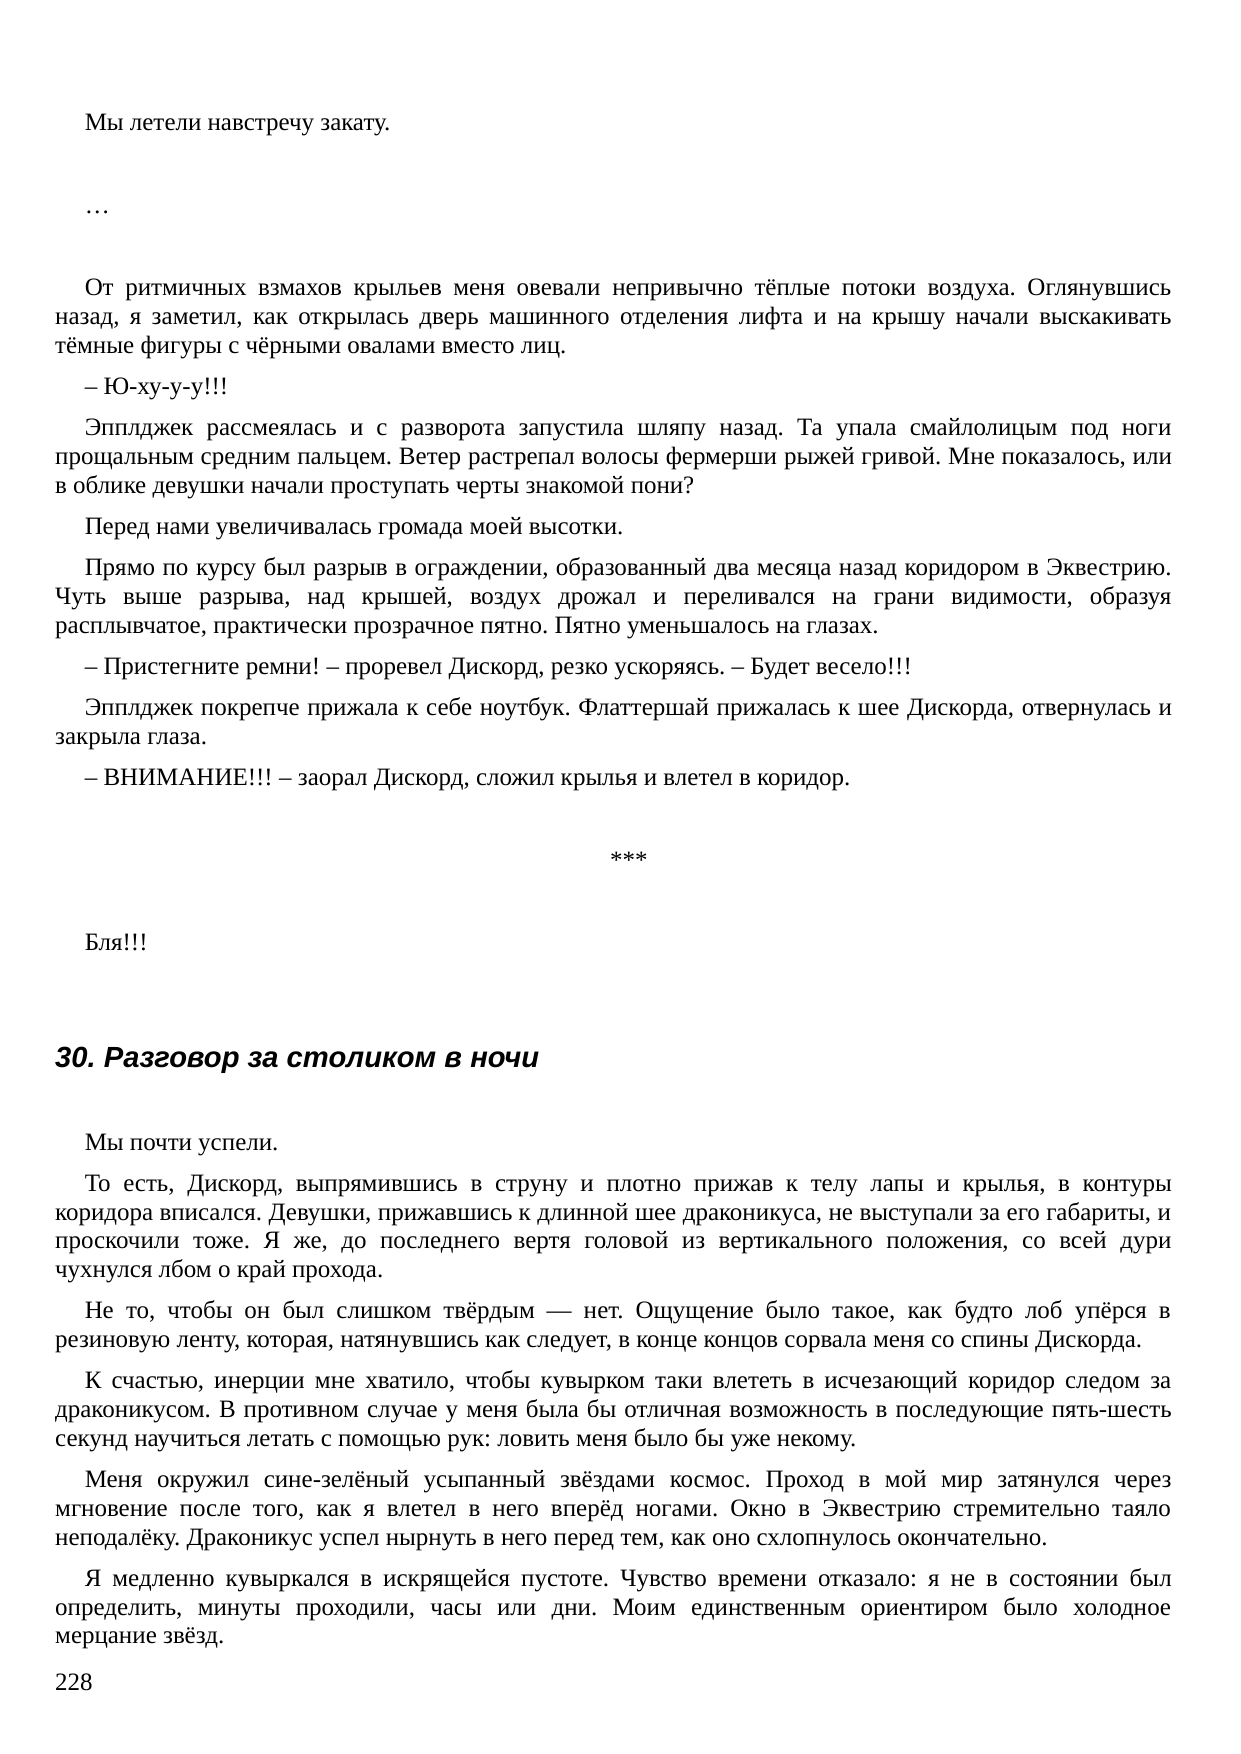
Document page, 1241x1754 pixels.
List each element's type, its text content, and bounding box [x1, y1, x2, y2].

text То есть, Дискорд, выпрямившись в струну и плотно прижав к телу лапы и крылья, в контуры коридора вписался. Девушки, прижавшись к длинной шее драконикуса, не выступали за его габариты, и проскочили тоже. Я же, до последнего вертя головой из вертикального положения, со всей дури чухнулся лбом о край прохода. [55, 1168, 1173, 1283]
text От ритмичных взмахов крыльев меня овевали непривычно тёплые потоки воздуха. Оглянувшись назад, я заметил, как открылась дверь машинного отделения лифта и на крышу начали выскакивать тёмные фигуры с чёрными овалами вместо лиц. [55, 272, 1173, 358]
text – ВНИМАНИЕ!!! – заорал Дискорд, сложил крылья и влетел в коридор. [55, 762, 1173, 791]
text Не то, чтобы он был слишком твёрдым — нет. Ощущение было такое, как будто лоб упёрся в резиновую ленту, которая, натянувшись как следует, в конце концов сорвала меня со спины Дискорда. [55, 1296, 1173, 1353]
text Прямо по курсу был разрыв в ограждении, образованный два месяца назад коридором в Эквестрию. Чуть выше разрыва, над крышей, воздух дрожал и переливался на грани видимости, образуя расплывчатое, практически прозрачное пятно. Пятно уменьшалось на глазах. [55, 552, 1173, 638]
text *** [55, 845, 1173, 873]
text Меня окружил сине-зелёный усыпанный звёздами космос. Проход в мой мир затянулся через мгновение после того, как я влетел в него вперёд ногами. Окно в Эквестрию стремительно таяло неподалёку. Драконикус успел нырнуть в него перед тем, как оно схлопнулось окончательно. [55, 1464, 1173, 1551]
text Эпплджек покрепче прижала к себе ноутбук. Флаттершай прижалась к шее Дискорда, отвернулась и закрыла глаза. [55, 692, 1173, 750]
text Я медленно кувыркался в искрящейся пустоте. Чувство времени отказало: я не в состоянии был определить, минуты проходили, часы или дни. Моим единственным ориентиром было холодное мерцание звёзд. [55, 1563, 1173, 1649]
text Бля!!! [55, 927, 1173, 956]
text Перед нами увеличивалась громада моей высотки. [55, 511, 1173, 540]
subtitle 30. Разговор за столиком в ночи [55, 1039, 1173, 1073]
text К счастью, инерции мне хватило, чтобы кувырком таки влететь в исчезающий коридор следом за драконикусом. В противном случае у меня была бы отличная возможность в последующие пять-шесть секунд научиться летать с помощью рук: ловить меня было бы уже некому. [55, 1366, 1173, 1452]
text – Ю-ху-у-у!!! [55, 371, 1173, 400]
text Эпплджек рассмеялась и с разворота запустила шляпу назад. Та упала смайлолицым под ноги прощальным средним пальцем. Ветер растрепал волосы фермерши рыжей гривой. Мне показалось, или в облике девушки начали проступать черты знакомой пони? [55, 412, 1173, 498]
text Мы летели навстречу закату. [55, 107, 1173, 136]
text Мы почти успели. [55, 1127, 1173, 1156]
text – Пристегните ремни! – проревел Дискорд, резко ускоряясь. – Будет весело!!! [55, 651, 1173, 680]
text … [55, 190, 1173, 218]
